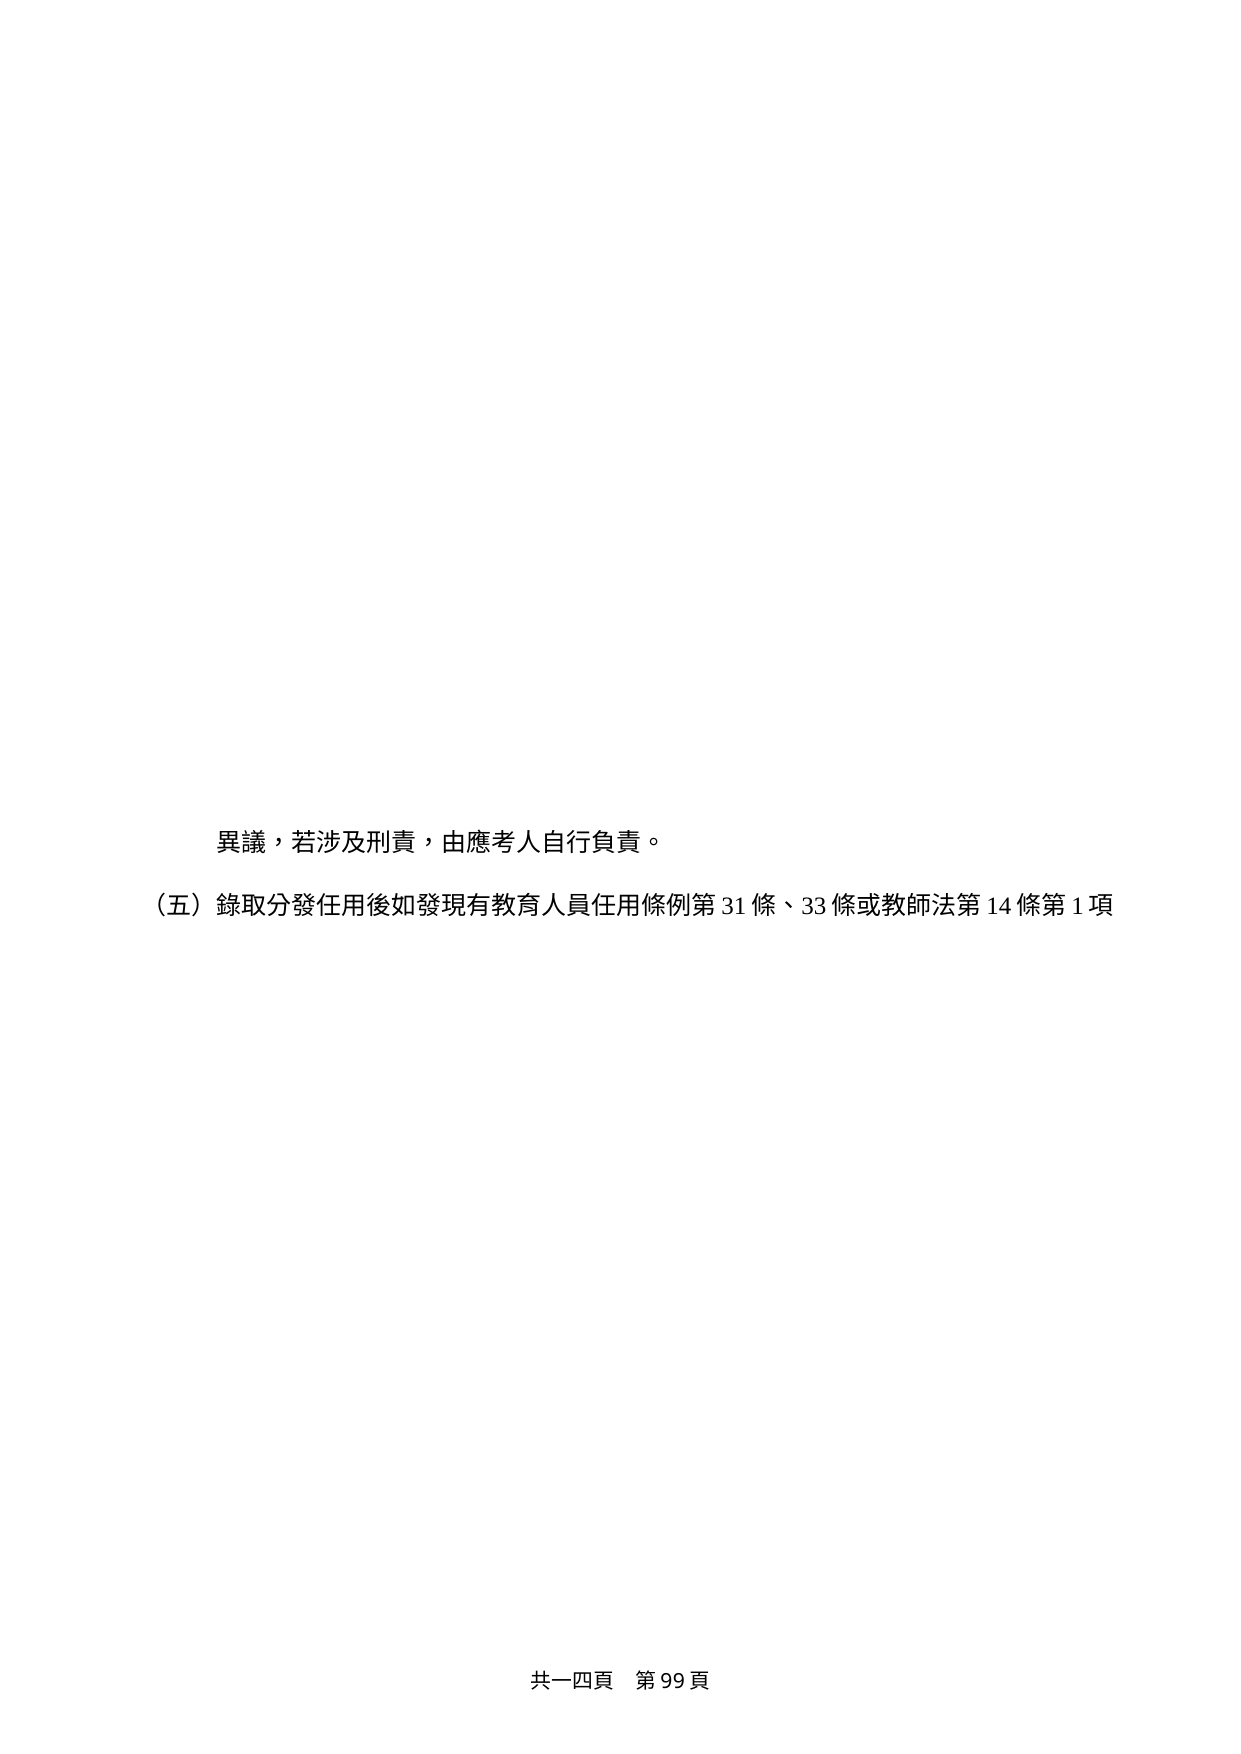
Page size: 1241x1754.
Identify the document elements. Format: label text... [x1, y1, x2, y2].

text 異議，若涉及刑責，由應考人自行負責。 [141, 799, 1122, 862]
text （五）錄取分發任用後如發現有教育人員任用條例第31條、33條或教師法第14條第1項 [141, 862, 1122, 924]
